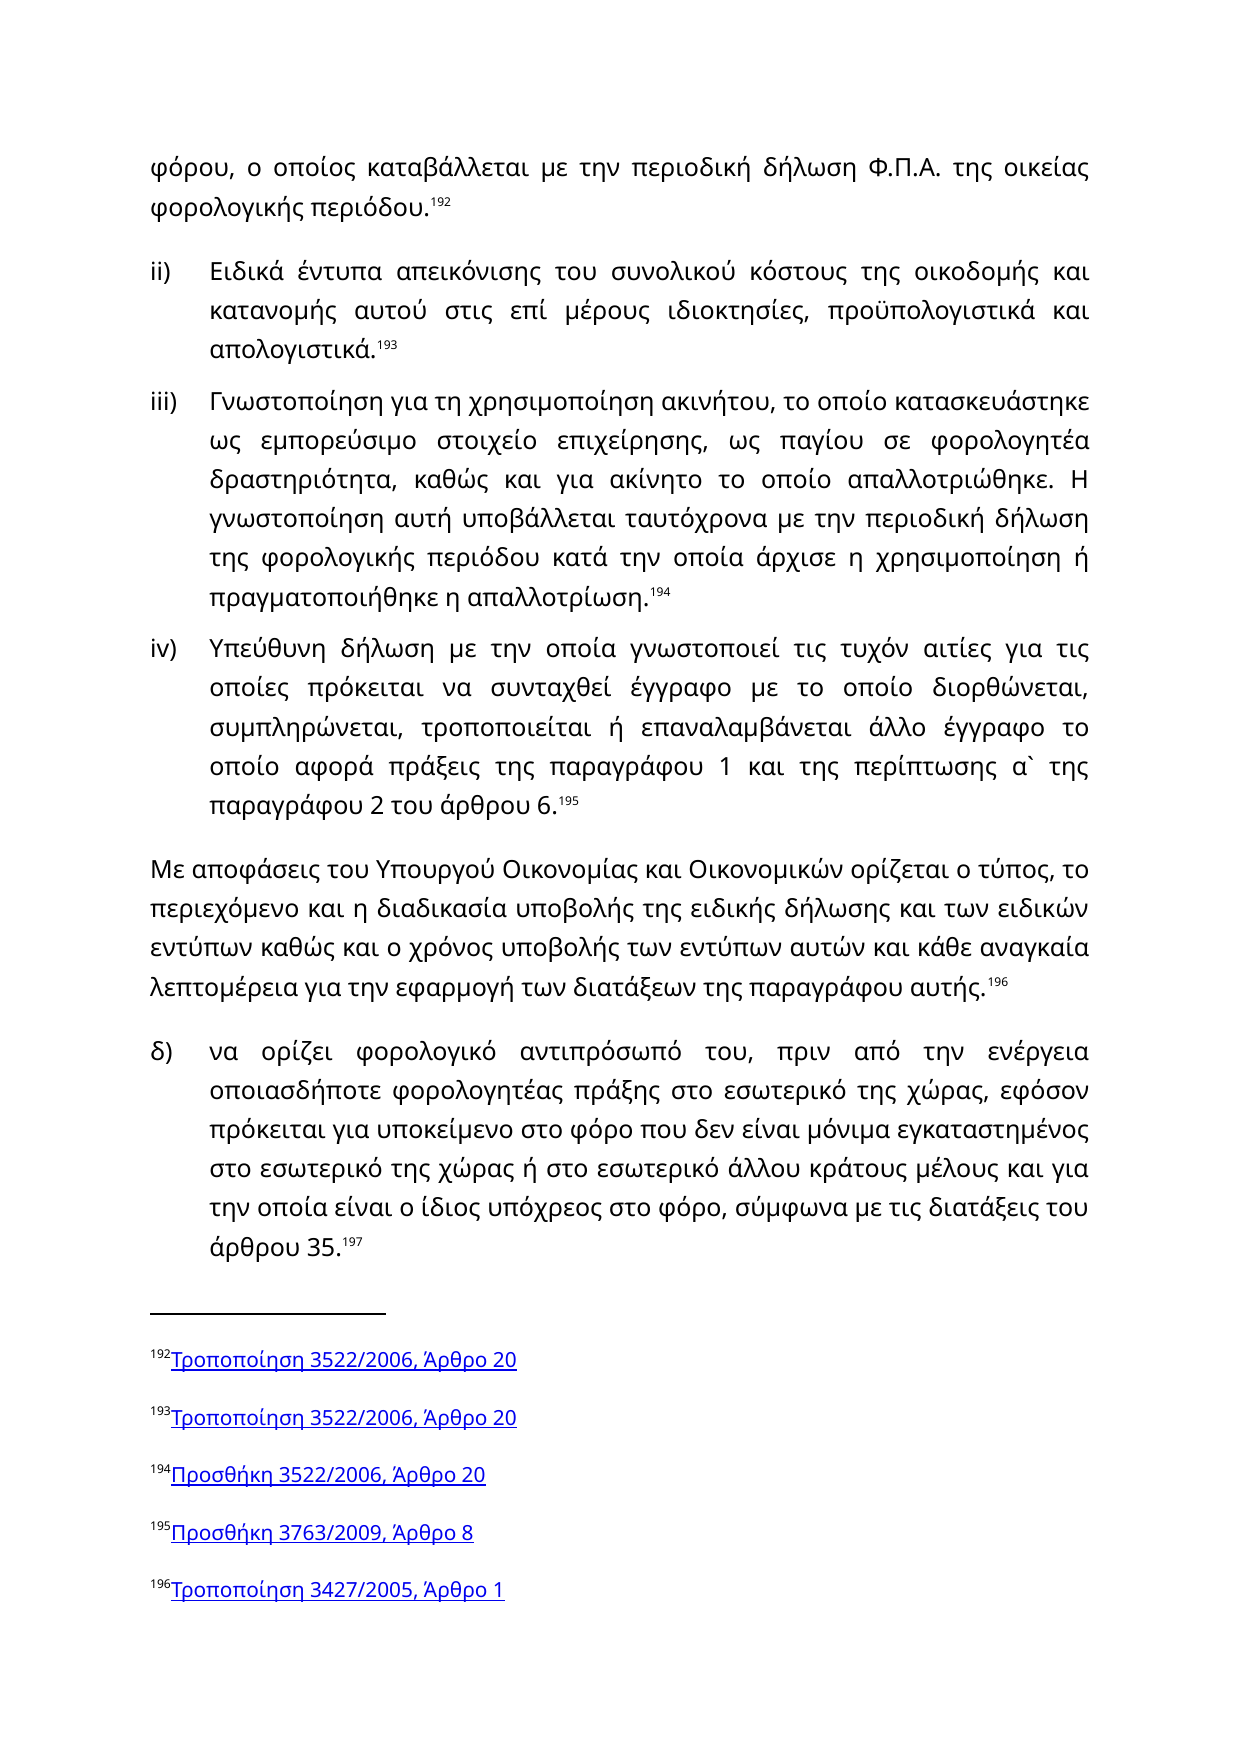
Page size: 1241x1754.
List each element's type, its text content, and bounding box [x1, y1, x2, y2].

text Τροποποίηση 3427/2005, Άρθρο 1 [150, 1576, 1090, 1604]
text Τροποποίηση 3522/2006, Άρθρο 20 [150, 1345, 1090, 1373]
list ii) Ειδικά έντυπα απεικόνισης του συνολικού κόστους της οικοδομής και κατανομής αυτού στις επί μέρους ιδιοκτησίες, προϋπολογιστικά και απολογιστικά. [150, 253, 1090, 366]
text Προσθήκη 3522/2006, Άρθρο 20 [150, 1460, 1090, 1489]
text φόρου, ο οποίος καταβάλλεται με την περιοδική δήλωση Φ.Π.Α. της οικείας φορολογικής περιόδου. [150, 150, 1090, 223]
list iv) Υπεύθυνη δήλωση με την οποία γνωστοποιεί τις τυχόν αιτίες για τις οποίες πρόκειται να συνταχθεί έγγραφο με το οποίο διορθώνεται, συμπληρώνεται, τροποποιείται ή επαναλαμβάνεται άλλο έγγραφο το οποίο αφορά πράξεις της παραγράφου 1 και της περίπτωσης α` της παραγράφου 2 του άρθρου 6. [150, 631, 1090, 822]
list δ) να ορίζει φορολογικό αντιπρόσωπό του, πριν από την ενέργεια οποιασδήποτε φορολογητέας πράξης στο εσωτερικό της χώρας, εφόσον πρόκειται για υποκείμενο στο φόρο που δεν είναι μόνιμα εγκαταστημένος στο εσωτερικό της χώρας ή στο εσωτερικό άλλου κράτους μέλους και για την οποία είναι ο ίδιος υπόχρεος στο φόρο, σύμφωνα με τις διατάξεις του άρθρου 35. [150, 1033, 1090, 1263]
list iii) Γνωστοποίηση για τη χρησιμοποίηση ακινήτου, το οποίο κατασκευάστηκε ως εμπορεύσιμο στοιχείο επιχείρησης, ως παγίου σε φορολογητέα δραστηριότητα, καθώς και για ακίνητο το οποίο απαλλοτριώθηκε. Η γνωστοποίηση αυτή υποβάλλεται ταυτόχρονα με την περιοδική δήλωση της φορολογικής περιόδου κατά την οποία άρχισε η χρησιμοποίηση ή πραγματοποιήθηκε η απαλλοτρίωση. [150, 383, 1090, 613]
text Προσθήκη 3763/2009, Άρθρο 8 [150, 1518, 1090, 1546]
text Τροποποίηση 3522/2006, Άρθρο 20 [150, 1403, 1090, 1431]
text Με αποφάσεις του Υπουργού Οικονομίας και Οικονομικών ορίζεται ο τύπος, το περιεχόμενο και η διαδικασία υποβολής της ειδικής δήλωσης και των ειδικών εντύπων καθώς και ο χρόνος υποβολής των εντύπων αυτών και κάθε αναγκαία λεπτομέρεια για την εφαρμογή των διατάξεων της παραγράφου αυτής. [150, 852, 1090, 1003]
